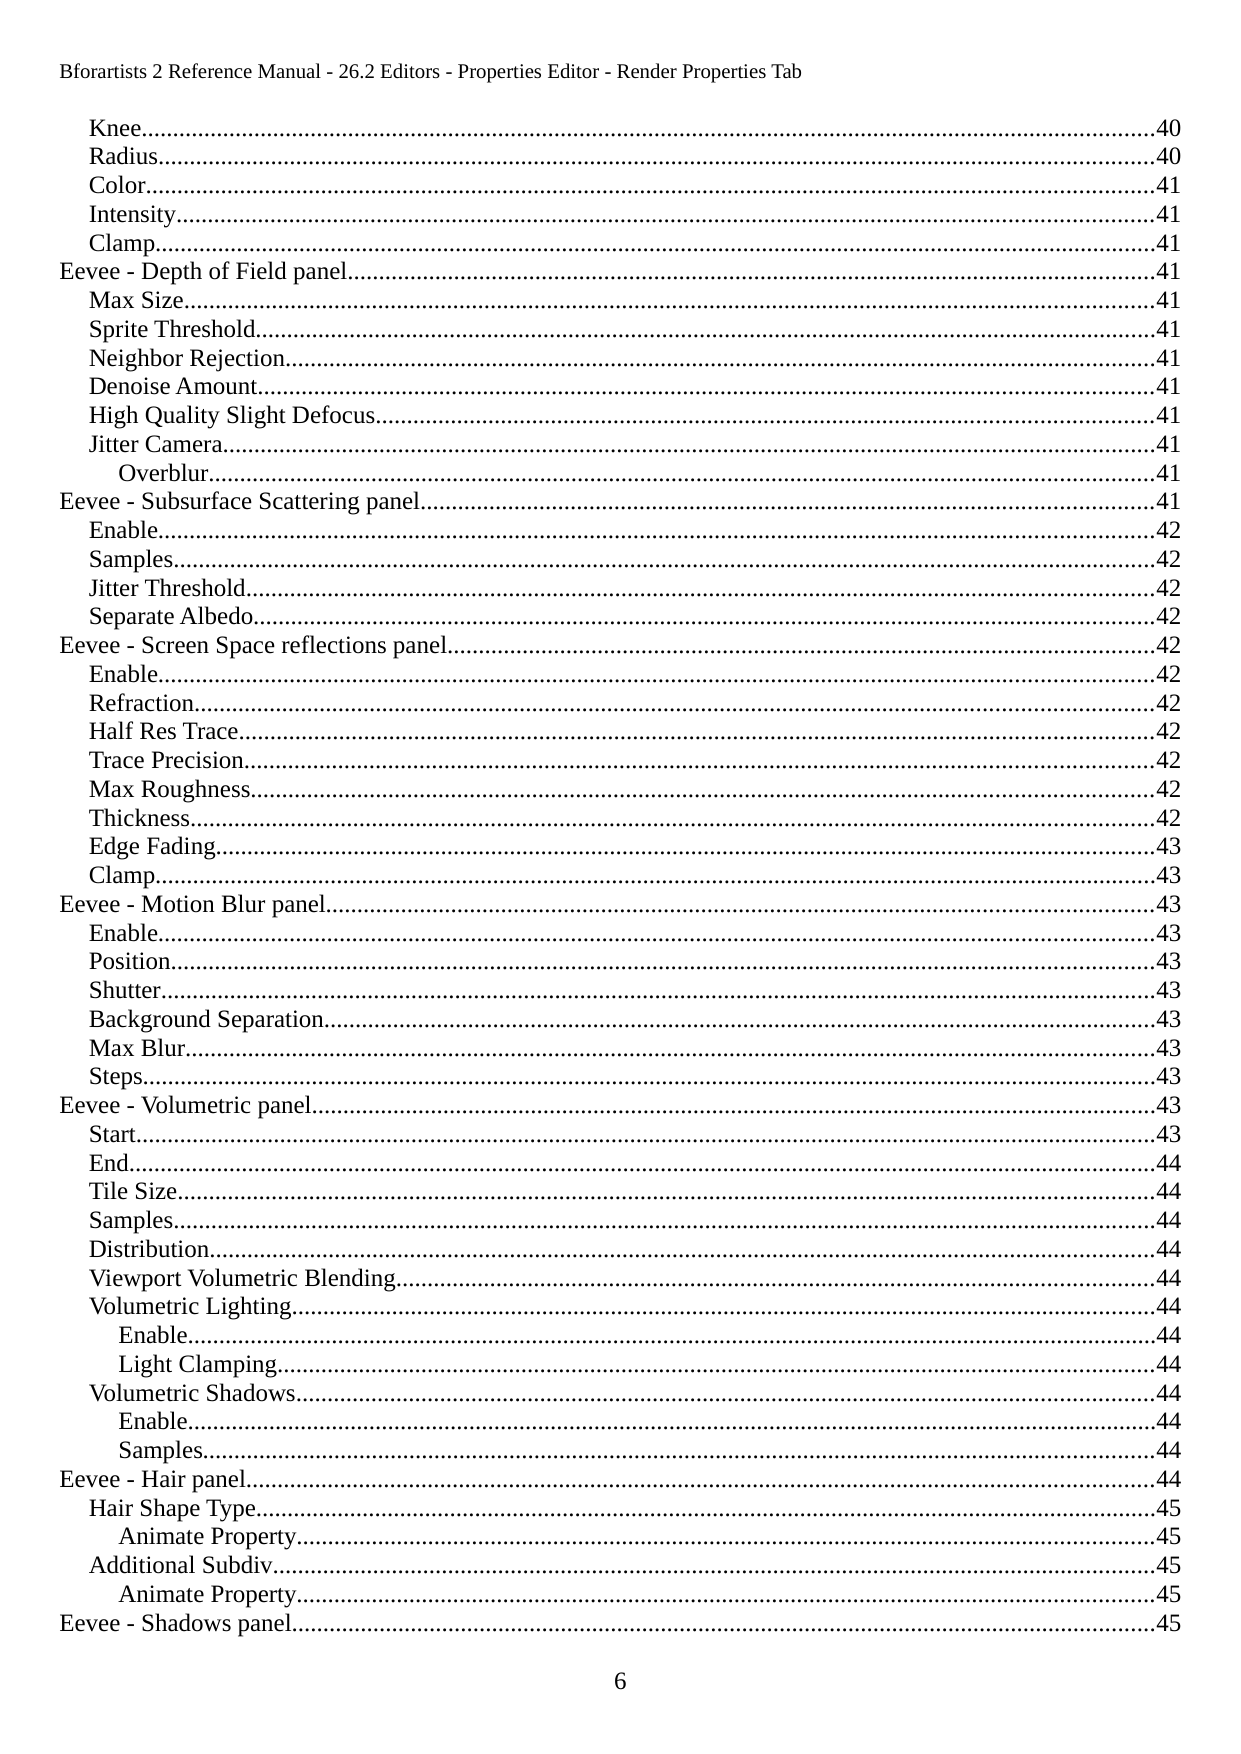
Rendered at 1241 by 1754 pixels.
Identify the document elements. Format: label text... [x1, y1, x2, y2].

text Intensity 41 [88, 199, 1181, 228]
text Half Res Trace 42 [88, 716, 1181, 745]
text Additional Subdiv 45 [88, 1550, 1181, 1579]
text Enable 43 [88, 918, 1181, 946]
text Max Blur 43 [88, 1033, 1181, 1061]
text Volumetric Shadows 44 [88, 1378, 1181, 1406]
text Start 43 [88, 1119, 1181, 1148]
text Clamp 43 [88, 860, 1181, 889]
text Steps 43 [88, 1061, 1181, 1090]
text Refraction 42 [88, 688, 1181, 716]
text Knee 40 [88, 113, 1181, 141]
text Position 43 [88, 946, 1181, 975]
text Shutter 43 [88, 975, 1181, 1004]
text Light Clamping 44 [118, 1349, 1181, 1378]
text Viewport Volumetric Blending 44 [88, 1263, 1181, 1291]
text Max Roughness 42 [88, 774, 1181, 803]
text Overblur 41 [118, 458, 1181, 486]
text Edge Fading 43 [88, 831, 1181, 860]
text High Quality Slight Defocus 41 [88, 400, 1181, 429]
text Hair Shape Type 45 [88, 1493, 1181, 1521]
text Background Separation 43 [88, 1004, 1181, 1033]
text Eevee - Subsurface Scattering panel 41 [59, 486, 1181, 515]
text Eevee - Shadows panel 45 [59, 1608, 1181, 1636]
text Jitter Camera 41 [88, 429, 1181, 458]
text Denoise Amount 41 [88, 371, 1181, 400]
text Tile Size 44 [88, 1176, 1181, 1205]
text Thickness 42 [88, 803, 1181, 831]
text Radius 40 [88, 141, 1181, 170]
text Enable 44 [118, 1320, 1181, 1349]
text Samples 44 [88, 1205, 1181, 1234]
text Distribution 44 [88, 1234, 1181, 1263]
text Eevee - Motion Blur panel 43 [59, 889, 1181, 918]
text Max Size 41 [88, 285, 1181, 314]
text Color 41 [88, 170, 1181, 199]
text Eevee - Volumetric panel 43 [59, 1090, 1181, 1119]
text Eevee - Screen Space reflections panel 42 [59, 630, 1181, 659]
text Enable 42 [88, 515, 1181, 544]
text Sprite Threshold 41 [88, 314, 1181, 343]
text Enable 44 [118, 1406, 1181, 1435]
text Separate Albedo 42 [88, 601, 1181, 630]
text Enable 42 [88, 659, 1181, 688]
text Animate Property 45 [118, 1579, 1181, 1608]
text Eevee - Hair panel 44 [59, 1464, 1181, 1493]
text Neighbor Rejection 41 [88, 343, 1181, 371]
text Samples 42 [88, 544, 1181, 573]
text Animate Property 45 [118, 1521, 1181, 1550]
text End 44 [88, 1148, 1181, 1176]
text Volumetric Lighting 44 [88, 1291, 1181, 1320]
text Clamp 41 [88, 228, 1181, 256]
text Trace Precision 42 [88, 745, 1181, 774]
text Samples 44 [118, 1435, 1181, 1464]
text Eevee - Depth of Field panel 41 [59, 256, 1181, 285]
text Jitter Threshold 42 [88, 573, 1181, 601]
